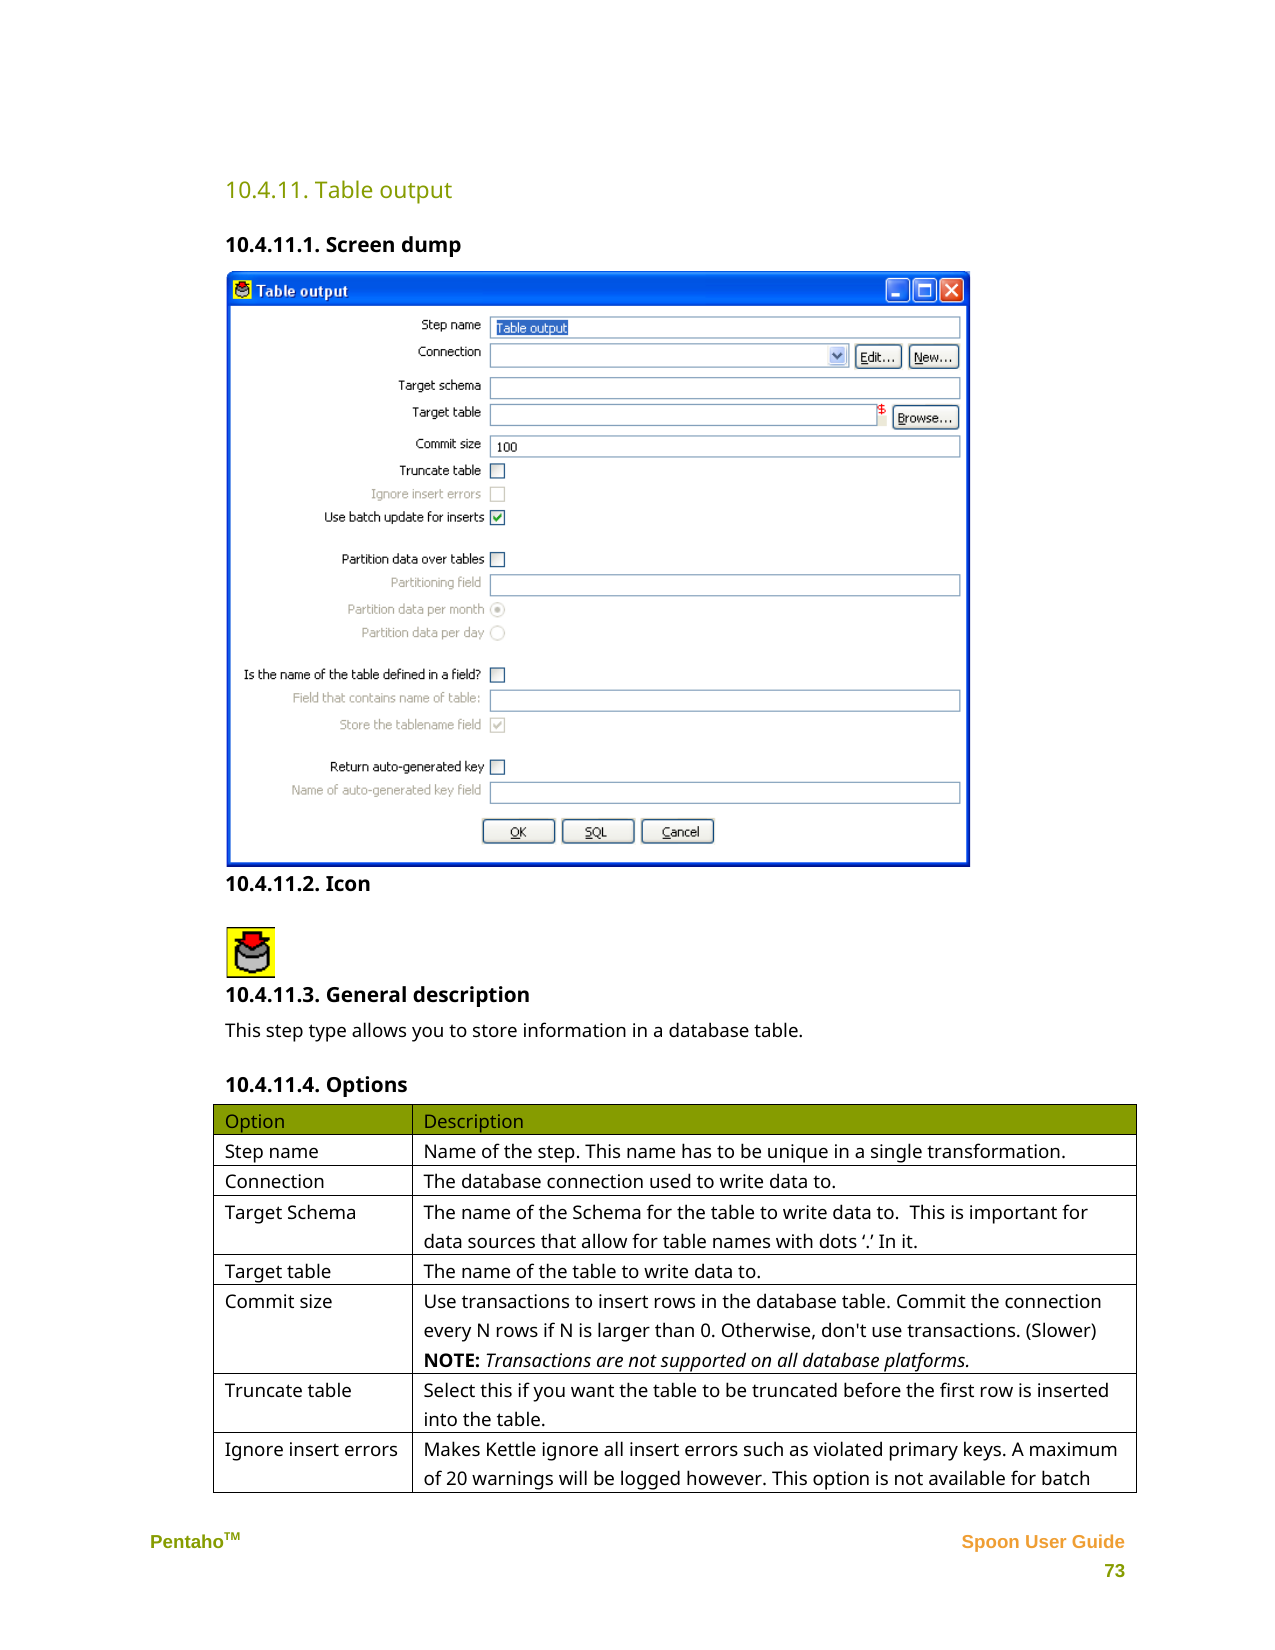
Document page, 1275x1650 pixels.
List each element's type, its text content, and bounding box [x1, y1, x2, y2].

table_cell Name of the step. This name has to be unique in a single transformation. [413, 1135, 1136, 1164]
picture [226, 927, 275, 978]
table_cell The database connection used to write data to. [413, 1166, 1136, 1195]
text This step type allows you to store information in a database table. [225, 1014, 1125, 1044]
table_cell Truncate table [214, 1374, 412, 1432]
table_cell Target table [214, 1255, 412, 1284]
subtitle 10.4.11.4. Options [225, 1069, 1125, 1098]
table_cell Ignore insert errors [214, 1433, 412, 1492]
table_header Option [214, 1105, 412, 1134]
table_cell Select this if you want the table to be truncated before the first row is inserted into the table. [413, 1374, 1136, 1432]
subtitle 10.4.11. Table output [225, 175, 1125, 204]
table_cell Step name [214, 1135, 412, 1164]
table_cell The name of the table to write data to. [413, 1255, 1136, 1284]
table_header Description [413, 1105, 1136, 1134]
picture [226, 271, 971, 867]
table_cell Target Schema [214, 1196, 412, 1254]
table_cell Connection [214, 1166, 412, 1195]
subtitle 10.4.11.2. Icon [225, 869, 1125, 897]
table_cell Commit size [214, 1285, 412, 1373]
subtitle 10.4.11.1. Screen dump [225, 229, 1125, 258]
subtitle 10.4.11.3. General description [225, 980, 1125, 1008]
table_cell Use transactions to insert rows in the database table. Commit the connection every N rows if N is larger than 0. Otherwise, don't use transactions. (Slower) NOTE: Transactions are not supported on all database platforms. [413, 1285, 1136, 1373]
table_cell The name of the Schema for the table to write data to. This is important for data sources that allow for table names with dots ‘.’ In it. [413, 1196, 1136, 1254]
table_cell Makes Kettle ignore all insert errors such as violated primary keys. A maximum of 20 warnings will be logged however. This option is not available for batch [413, 1433, 1136, 1492]
